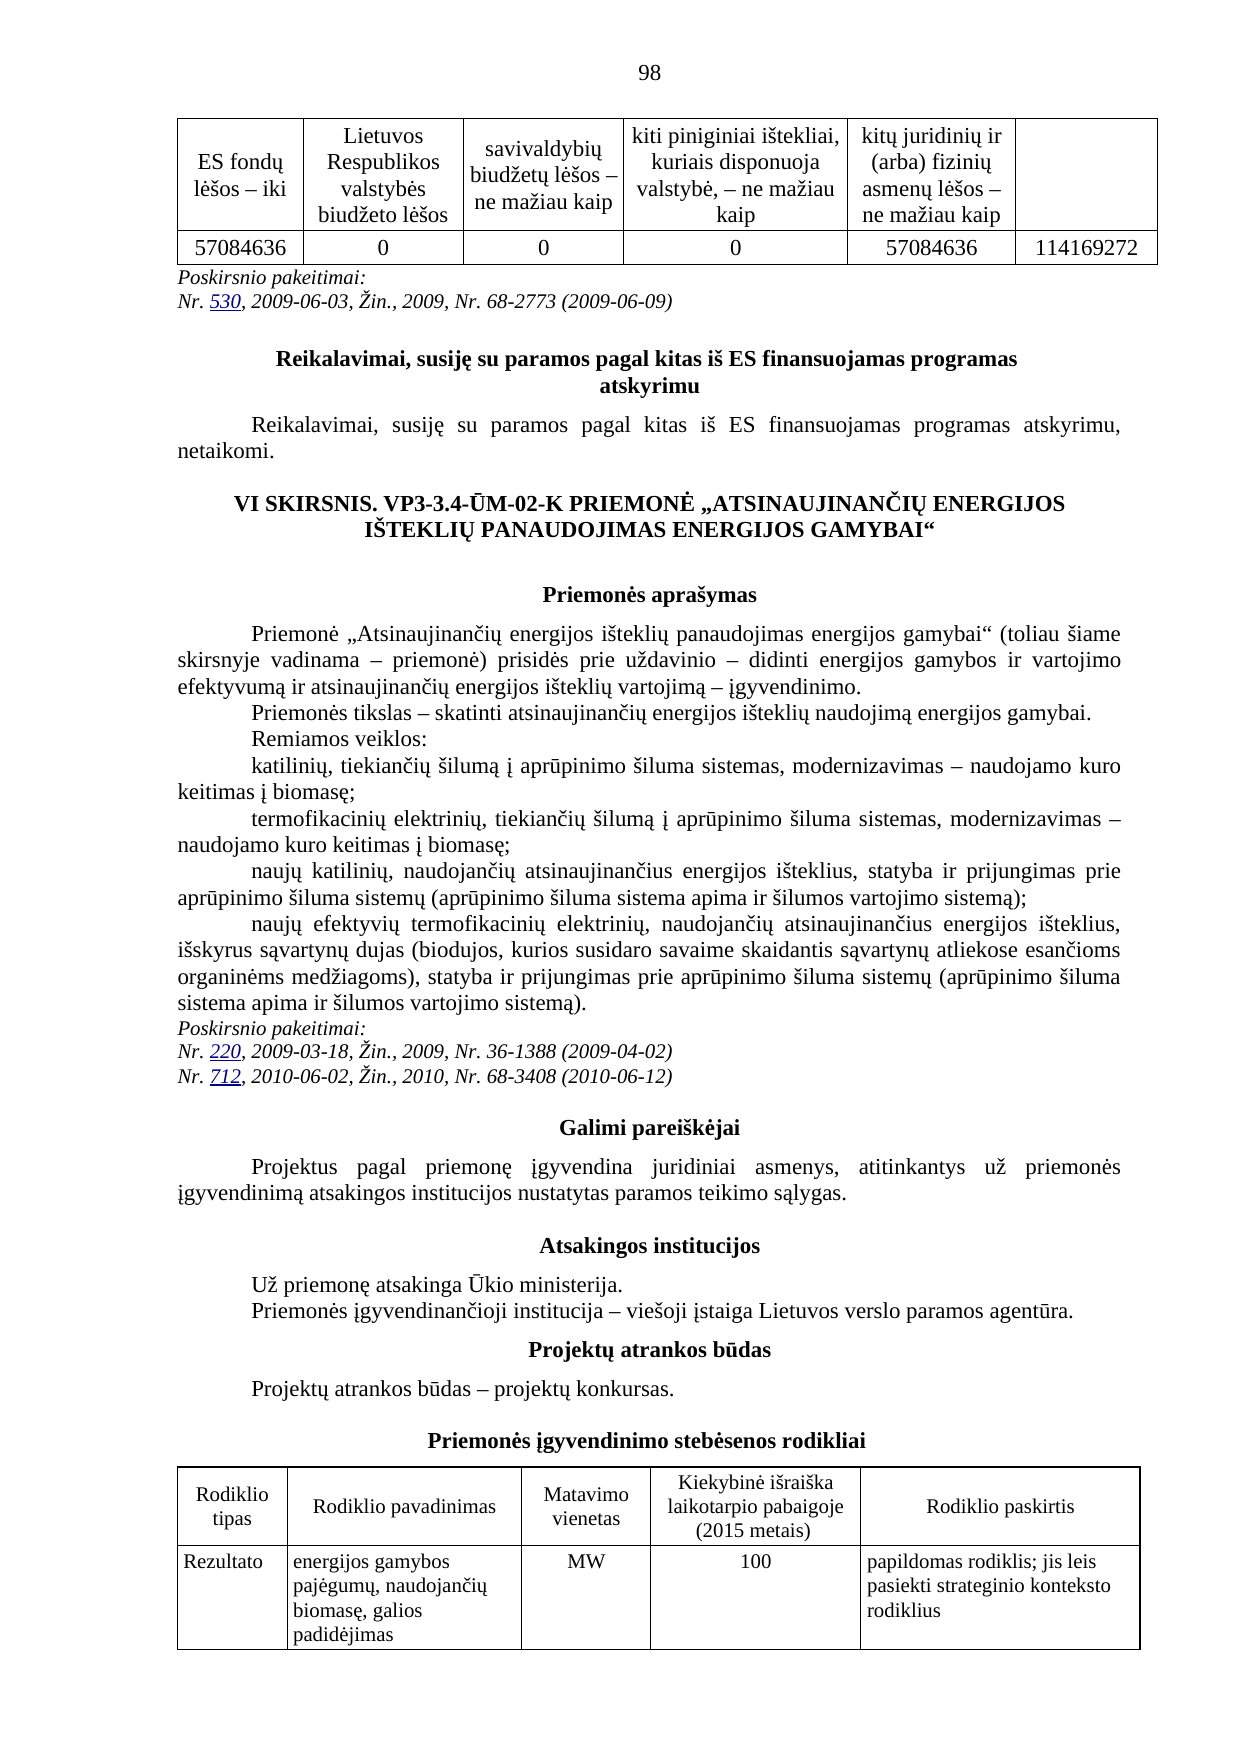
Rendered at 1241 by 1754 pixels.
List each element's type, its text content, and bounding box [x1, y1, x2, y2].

text Reikalavimai, susiję su paramos pagal kitas iš ES finansuojamas programas atskyrimu, netaikomi. [177, 411, 1122, 463]
table_cell 0 [464, 231, 623, 264]
text Reikalavimai, susiję su paramos pagal kitas iš ES finansuojamas programas atskyrimu [177, 345, 1122, 398]
text naujų efektyvių termofikacinių elektrinių, naudojančių atsinaujinančius energijos išteklius, išskyrus sąvartynų dujas (biodujos, kurios susidaro savaime skaidantis sąvartynų atliekose esančioms organinėms medžiagoms), statyba ir prijungimas prie aprūpinimo šiluma sistemų (aprūpinimo šiluma sistema apima ir šilumos vartojimo sistemą). [177, 910, 1122, 1015]
table_cell ES fondų lėšos – iki [178, 119, 303, 230]
table_cell 0 [304, 231, 463, 264]
text Priemonė „Atsinaujinančių energijos išteklių panaudojimas energijos gamybai“ (toliau šiame skirsnyje vadinama – priemonė) prisidės prie uždavinio – didinti energijos gamybos ir vartojimo efektyvumą ir atsinaujinančių energijos išteklių vartojimą – įgyvendinimo. [177, 620, 1122, 699]
table_cell 0 [624, 231, 847, 264]
table_cell Lietuvos Respublikos valstybės biudžeto lėšos [304, 119, 463, 230]
table_cell savivaldybių biudžetų lėšos – ne mažiau kaip [464, 119, 623, 230]
text Remiamos veiklos: [177, 726, 1122, 752]
table_cell 57084636 [848, 231, 1015, 264]
text Nr. 530, 2009-06-03, Žin., 2009, Nr. 68-2773 (2009-06-09) [177, 289, 1122, 313]
text Priemonės tikslas – skatinti atsinaujinančių energijos išteklių naudojimą energijos gamybai. [177, 699, 1122, 726]
text Galimi pareiškėjai [177, 1114, 1122, 1140]
text Projektų atrankos būdas [177, 1336, 1122, 1362]
table_cell MW [522, 1546, 650, 1648]
text Poskirsnio pakeitimai: [177, 265, 1122, 289]
subtitle Vi SKIRSNIS. VP3-3.4-ŪM-02-K PRIEMONĖ „Atsinaujinančių energijos išteklių panaudojimas energijos gamybai“ [177, 490, 1122, 542]
text termofikacinių elektrinių, tiekiančių šilumą į aprūpinimo šiluma sistemas, modernizavimas – naudojamo kuro keitimas į biomasę; [177, 804, 1122, 857]
text Priemonės įgyvendinimo stebėsenos rodikliai [177, 1427, 1122, 1454]
text Atsakingos institucijos [177, 1232, 1122, 1258]
table_header Rodiklio tipas [178, 1468, 287, 1545]
text Nr. 220, 2009-03-18, Žin., 2009, Nr. 36-1388 (2009-04-02) [177, 1039, 1122, 1063]
text katilinių, tiekiančių šilumą į aprūpinimo šiluma sistemas, modernizavimas – naudojamo kuro keitimas į biomasę; [177, 752, 1122, 804]
table_cell 100 [651, 1546, 860, 1648]
table_cell 57084636 [178, 231, 303, 264]
table_cell kitų juridinių ir (arba) fizinių asmenų lėšos – ne mažiau kaip [848, 119, 1015, 230]
table_cell kiti piniginiai ištekliai, kuriais disponuoja valstybė, – ne mažiau kaip [624, 119, 847, 230]
text Už priemonę atsakinga Ūkio ministerija. [177, 1271, 1122, 1297]
text Projektų atrankos būdas – projektų konkursas. [177, 1375, 1122, 1401]
text Projektus pagal priemonę įgyvendina juridiniai asmenys, atitinkantys už priemonės įgyvendinimą atsakingos institucijos nustatytas paramos teikimo sąlygas. [177, 1153, 1122, 1206]
table_header [1016, 119, 1157, 230]
table_cell papildomas rodiklis; jis leis pasiekti strateginio konteksto rodiklius [861, 1546, 1139, 1648]
table_cell energijos gamybos pajėgumų, naudojančių biomasę, galios padidėjimas [288, 1546, 521, 1648]
table_cell Rezultato [178, 1546, 287, 1648]
text Priemonės aprašymas [177, 581, 1122, 608]
text naujų katilinių, naudojančių atsinaujinančius energijos išteklius, statyba ir prijungimas prie aprūpinimo šiluma sistemų (aprūpinimo šiluma sistema apima ir šilumos vartojimo sistemą); [177, 857, 1122, 910]
table_header Matavimo vienetas [522, 1468, 650, 1545]
table_header Rodiklio paskirtis [861, 1468, 1139, 1545]
text Poskirsnio pakeitimai: [177, 1015, 1122, 1039]
text Priemonės įgyvendinančioji institucija – viešoji įstaiga Lietuvos verslo paramos agentūra. [177, 1297, 1122, 1323]
table_header Kiekybinė išraiška laikotarpio pabaigoje (2015 metais) [651, 1468, 860, 1545]
table_cell 114169272 [1016, 231, 1157, 264]
table_header Rodiklio pavadinimas [288, 1468, 521, 1545]
text Nr. 712, 2010-06-02, Žin., 2010, Nr. 68-3408 (2010-06-12) [177, 1063, 1122, 1088]
